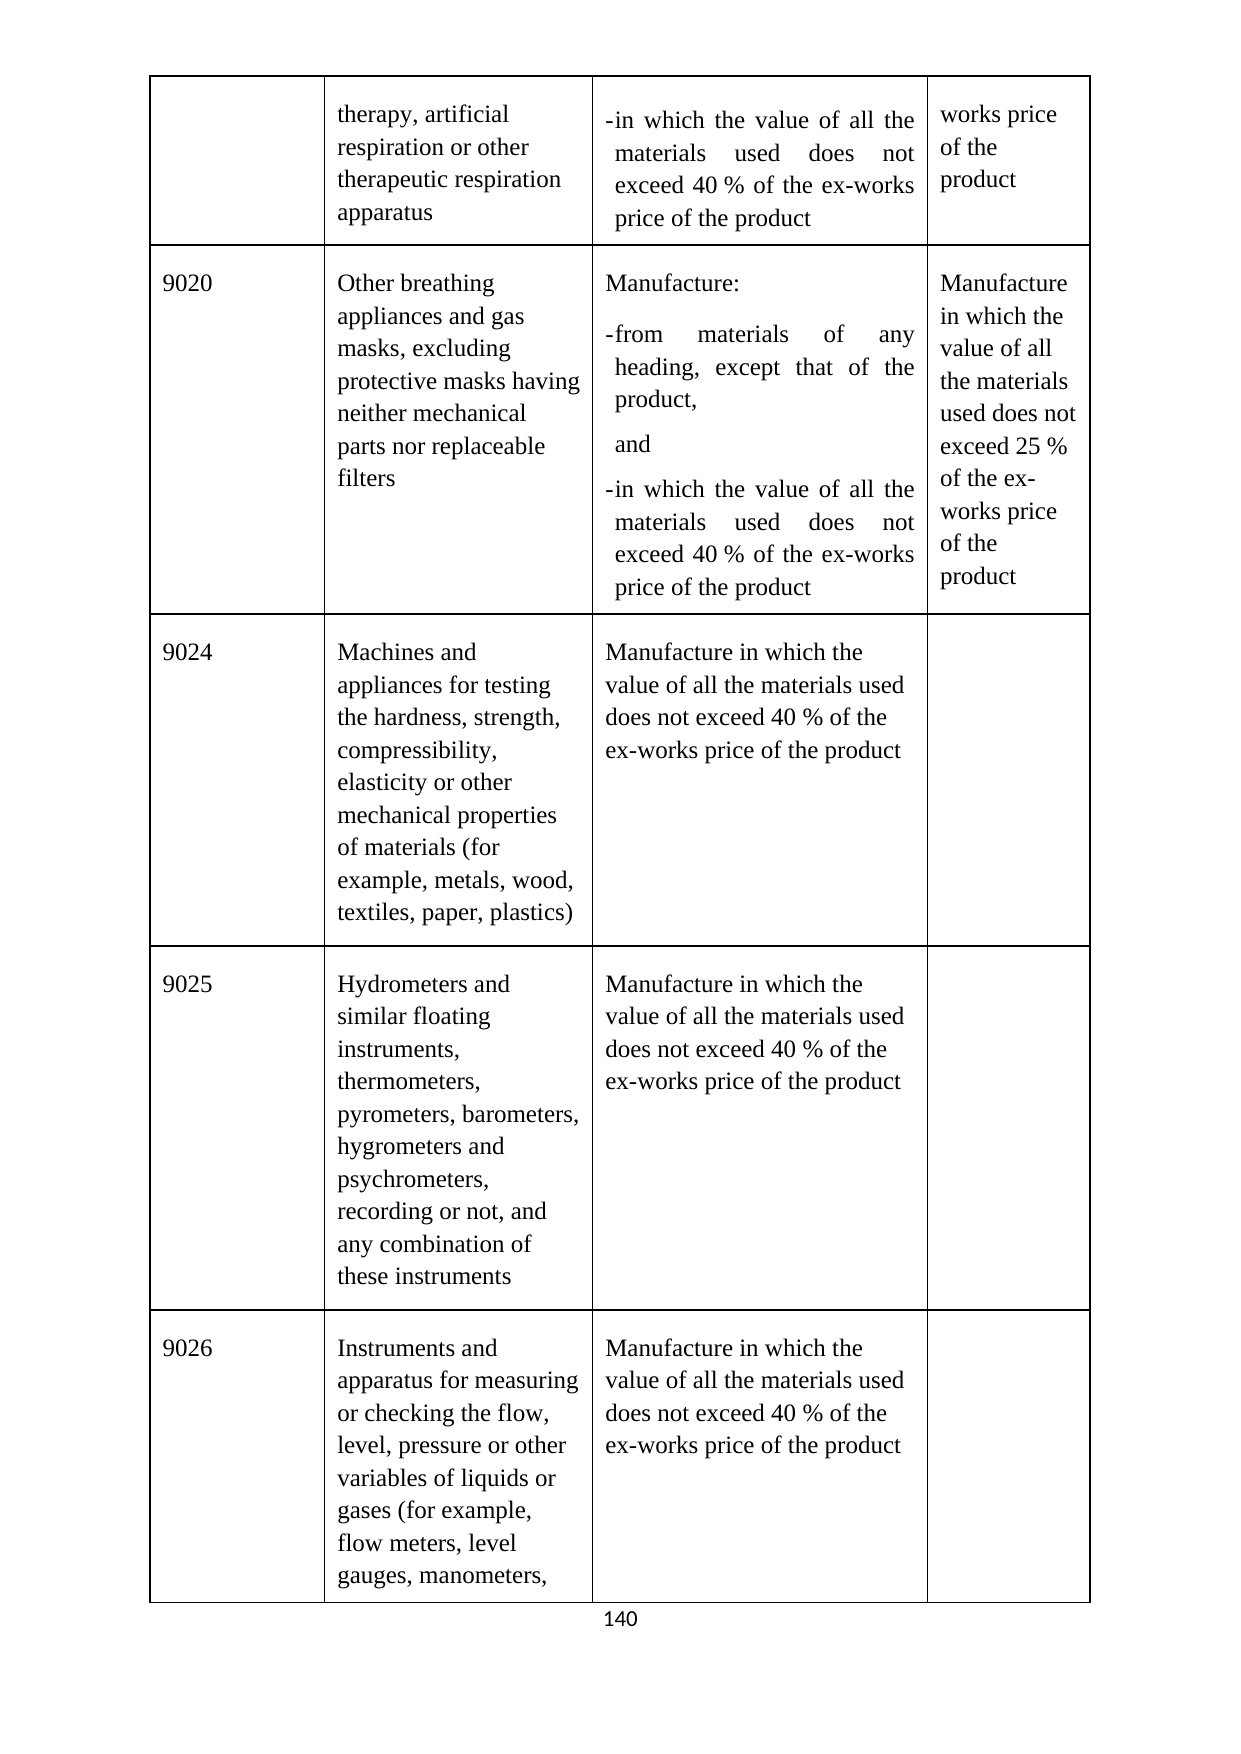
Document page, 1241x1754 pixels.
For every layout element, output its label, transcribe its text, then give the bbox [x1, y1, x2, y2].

table_cell [928, 947, 1089, 1309]
table_cell 9020 [151, 246, 324, 613]
table_cell Hydrometers and similar floating instruments, thermometers, pyrometers, barometers, hygrometers and psychrometers, recording or not, and any combination of these instruments [325, 947, 592, 1309]
table_header - [605, 89, 614, 232]
table_header in which the value of all the materials used does not exceed 40 % of the ex-works price of the product [615, 89, 915, 232]
table_cell Manufacture in which the value of all the materials used does not exceed 40 % of the ex-works price of the product [593, 615, 927, 945]
table_cell Manufacture in which the value of all the materials used does not exceed 40 % of the ex-works price of the product [593, 947, 927, 1309]
table_cell Manufacture: [593, 246, 927, 613]
table_header - [605, 458, 614, 601]
table_cell [593, 77, 927, 244]
table_cell Machines and appliances for testing the hardness, strength, compressibility, elasticity or other mechanical properties of materials (for example, metals, wood, textiles, paper, plastics) [325, 615, 592, 945]
table_cell [928, 615, 1089, 945]
table_cell 9024 [151, 615, 324, 945]
table_cell Manufacture in which the value of all the materials used does not exceed 25 % of the ex-works price of the product [928, 246, 1089, 613]
table_header - [605, 303, 614, 458]
table_cell Instruments and apparatus for measuring or checking the flow, level, pressure or other variables of liquids or gases (for example, flow meters, level gauges, manometers, [325, 1311, 592, 1602]
table_cell Manufacture in which the value of all the materials used does not exceed 40 % of the ex-works price of the product [593, 1311, 927, 1602]
table_cell [928, 1311, 1089, 1602]
table_cell 9026 [151, 1311, 324, 1602]
table_cell Other breathing appliances and gas masks, excluding protective masks having neither mechanical parts nor replaceable filters [325, 246, 592, 613]
table_cell works price of the product [928, 77, 1089, 244]
table_header from materials of any heading, except that of the product, and [615, 303, 915, 458]
table_cell therapy, artificial respiration or other therapeutic respiration apparatus [325, 77, 592, 244]
table_cell [151, 77, 324, 244]
table_cell 9025 [151, 947, 324, 1309]
table_header in which the value of all the materials used does not exceed 40 % of the ex-works price of the product [615, 458, 915, 601]
